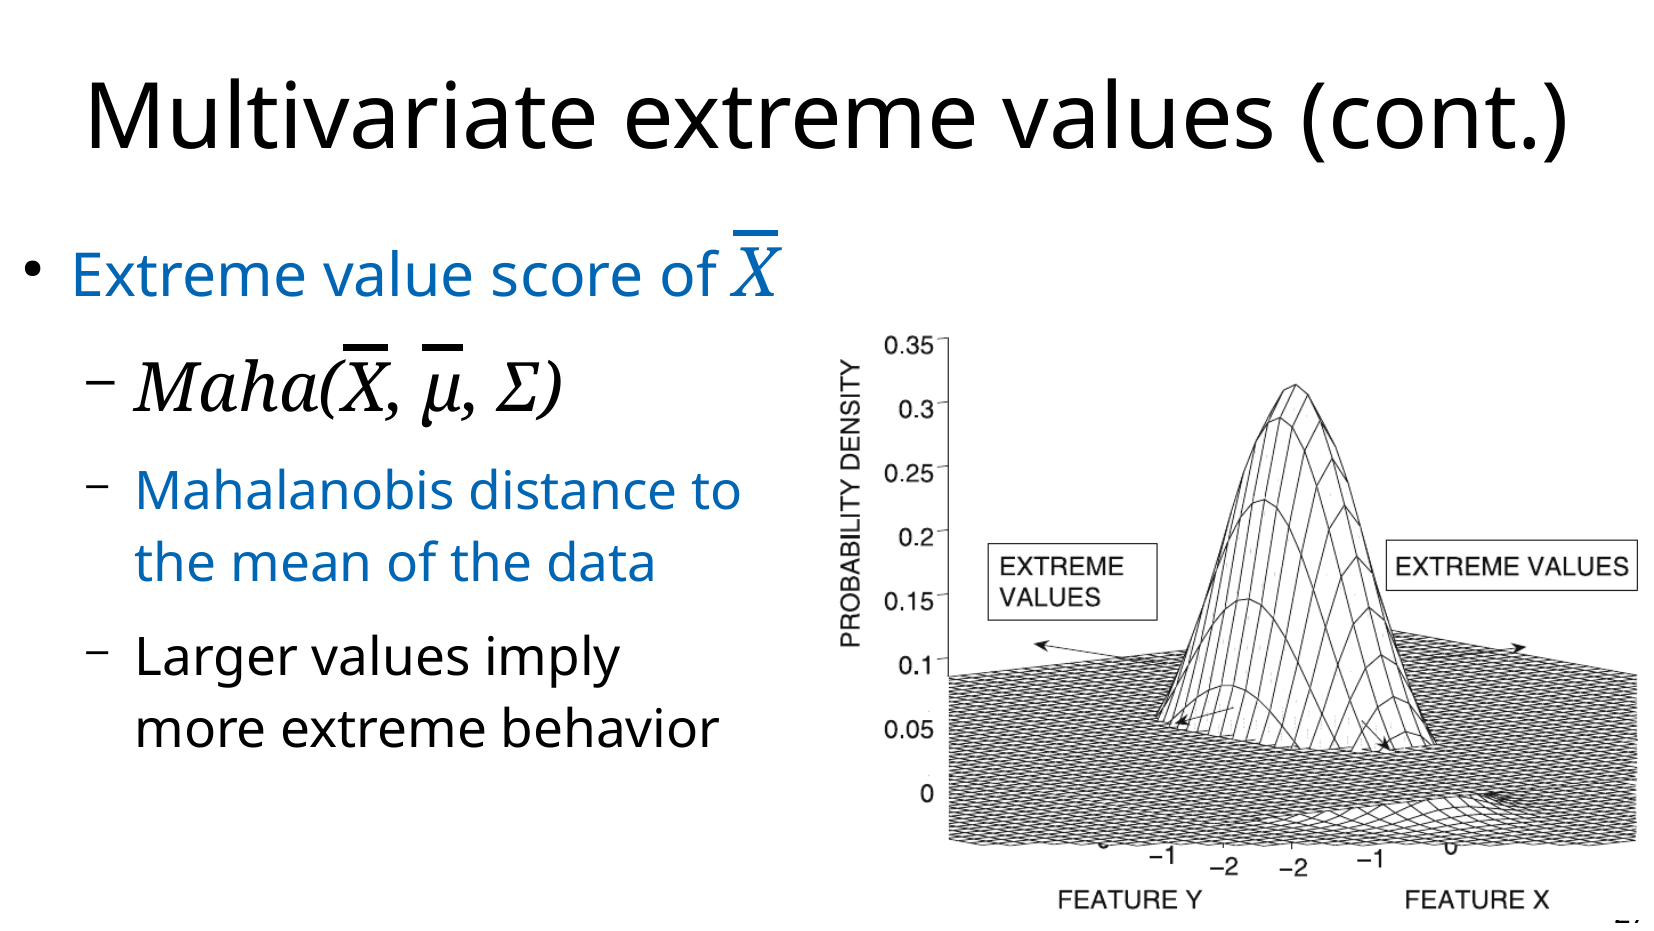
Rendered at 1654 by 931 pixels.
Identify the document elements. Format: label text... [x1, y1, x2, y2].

list Extreme value score of X Maha(X, μ, Σ) Mahalanobis distance to the mean of the data Larger values imply more extreme behavior [5, 223, 1495, 763]
title Multivariate extreme values (cont.) [82, 1, 1571, 226]
picture [820, 301, 1654, 920]
